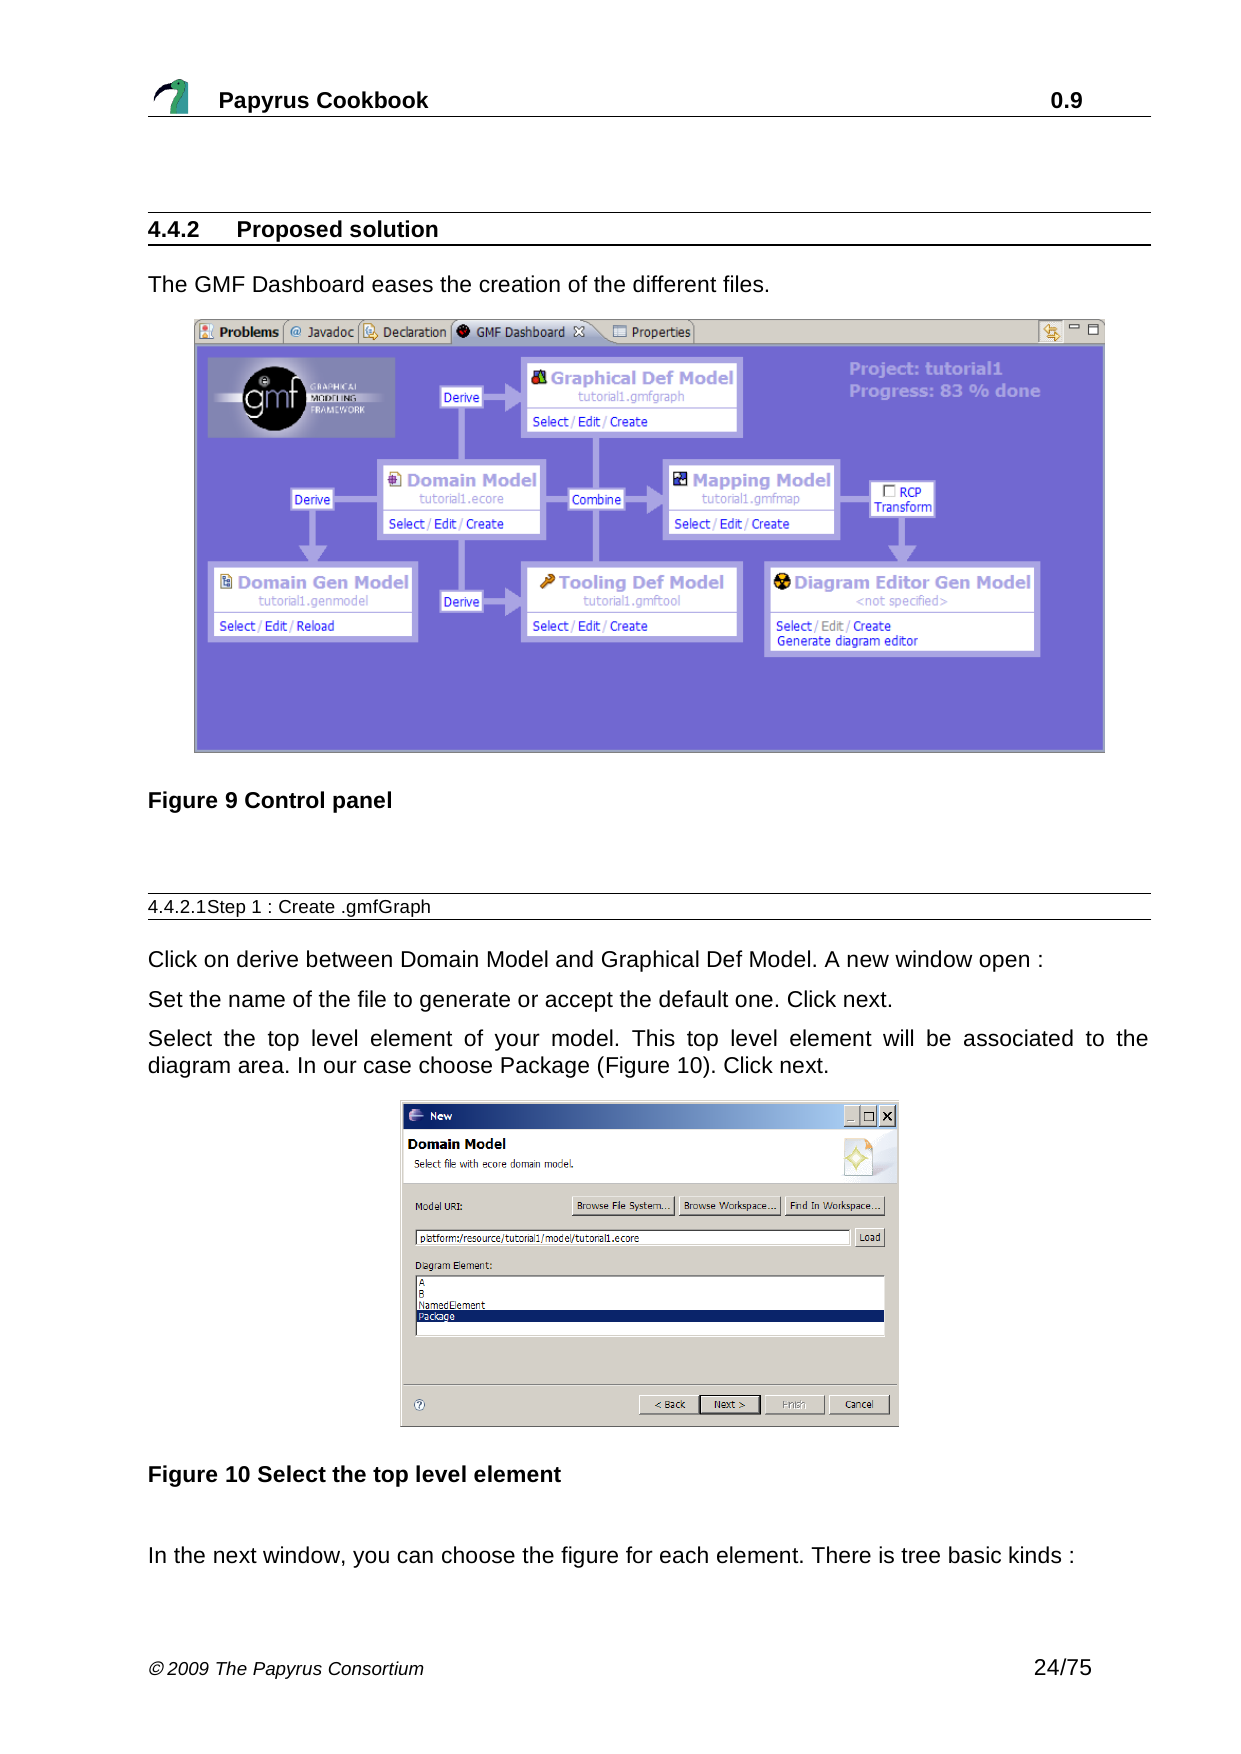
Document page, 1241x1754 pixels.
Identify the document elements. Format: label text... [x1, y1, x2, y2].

text Select the top level element of your model. This top level element will be associated to the diagram area. In our case choose Package (Figure 10). Click next. [148, 1024, 1151, 1079]
text Figure 10 Select the top level element [148, 1460, 1151, 1487]
text Set the name of the file to generate or accept the default one. Click next. [148, 985, 1151, 1012]
subtitle Step 1 : Create .gmfGraph [148, 894, 1151, 919]
subtitle Proposed solution [148, 213, 1151, 244]
text Figure 9 Control panel [148, 786, 1151, 813]
picture [400, 1100, 899, 1427]
text The GMF Dashboard eases the creation of the different files. [148, 271, 1151, 298]
text In the next window, you can choose the figure for each element. There is tree basic kinds : [148, 1542, 1151, 1569]
picture [194, 319, 1105, 753]
text Click on derive between Domain Model and Graphical Def Model. A new window open : [148, 945, 1151, 972]
picture [153, 79, 189, 114]
